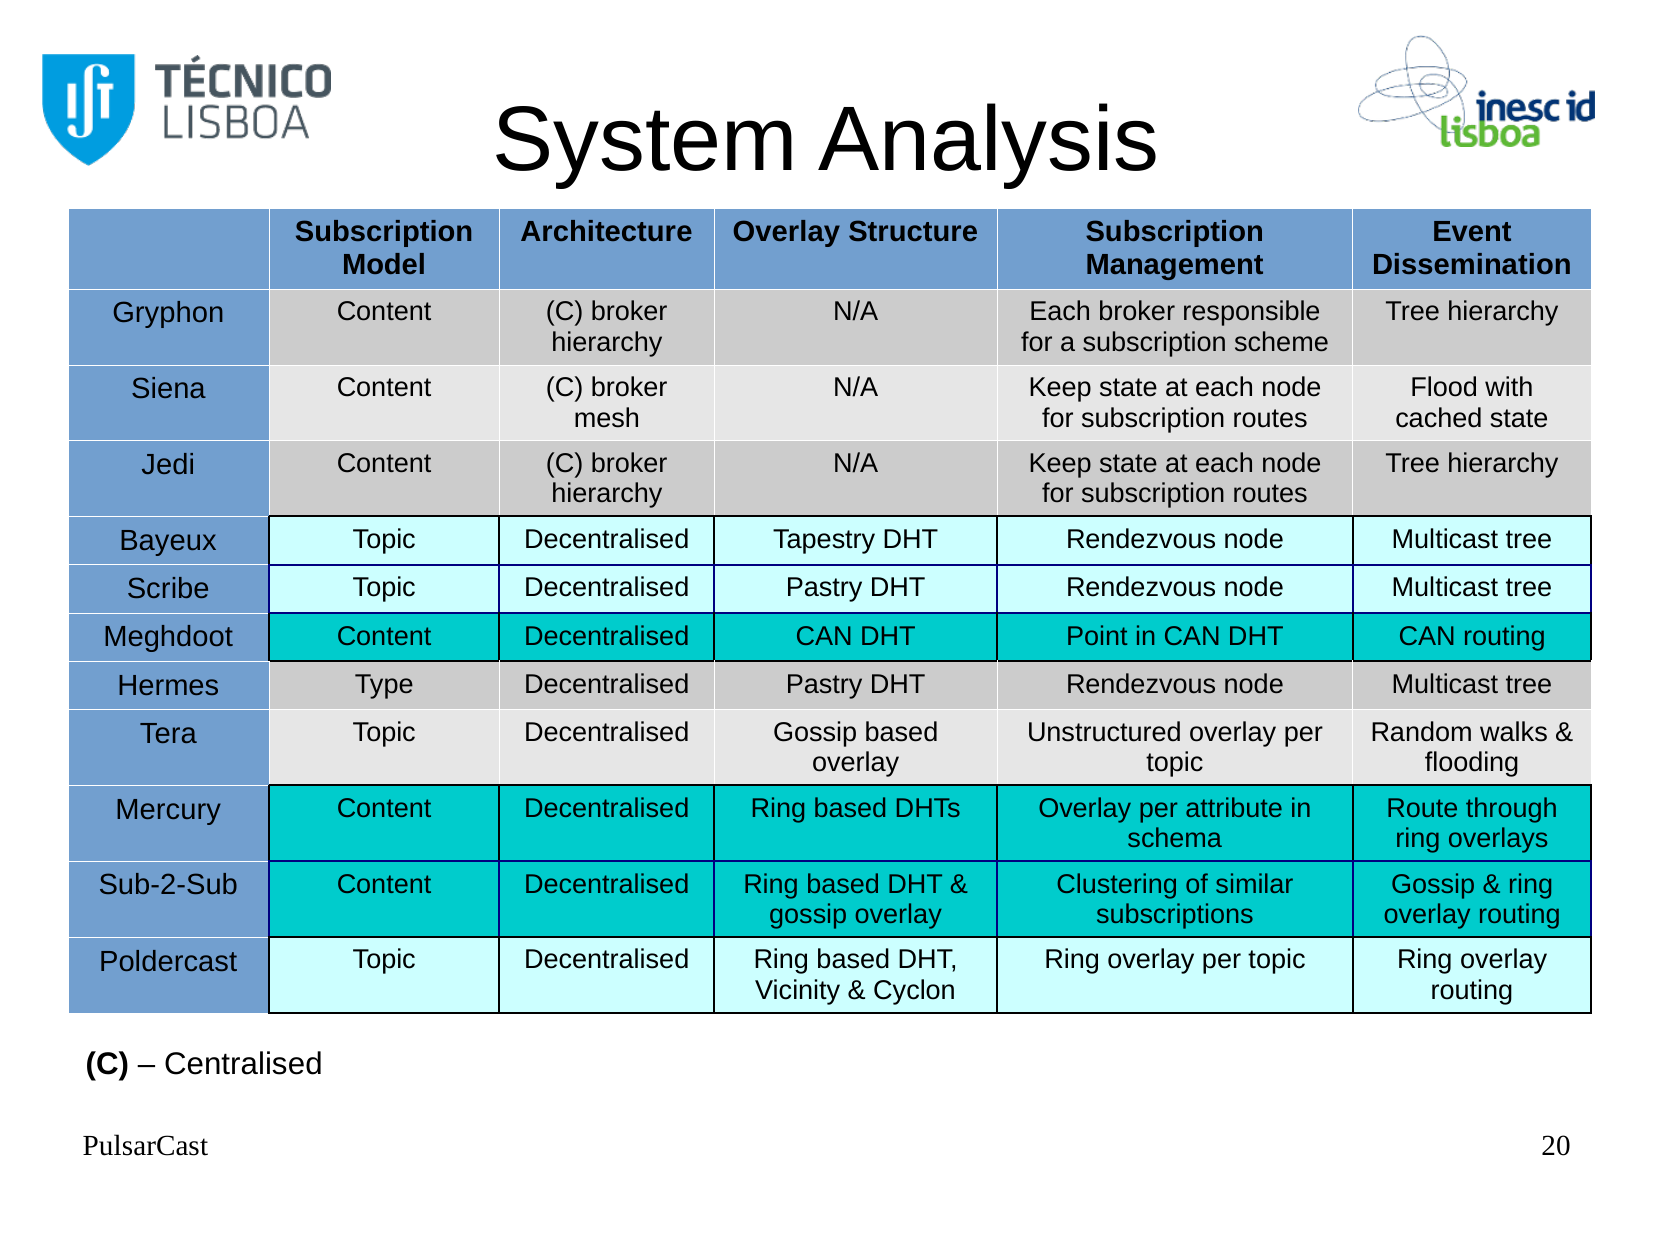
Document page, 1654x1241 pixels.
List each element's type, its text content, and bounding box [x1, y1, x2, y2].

table_cell Content [270, 441, 499, 515]
table_cell (C) broker hierarchy [500, 441, 714, 515]
table_cell Topic [270, 938, 498, 1012]
table_cell Poldercast [69, 938, 268, 1013]
table_cell Scribe [69, 565, 268, 613]
table_cell Each broker responsible for a subscription scheme [998, 290, 1352, 365]
table_cell Ring based DHTs [715, 786, 996, 860]
table_cell (C) broker hierarchy [500, 290, 714, 365]
table_cell Gryphon [69, 290, 269, 365]
table_cell Pastry DHT [715, 566, 996, 612]
table_cell Multicast tree [1353, 662, 1591, 709]
table_cell Decentralised [500, 710, 714, 784]
table_cell Rendezvous node [998, 517, 1352, 564]
table_header [69, 209, 269, 289]
table_cell Bayeux [69, 517, 268, 564]
picture [68, 83, 76, 118]
table_cell Rendezvous node [998, 566, 1352, 612]
table_cell CAN DHT [715, 614, 996, 660]
table_header Overlay Structure [715, 209, 997, 289]
table_cell Ring based DHT, Vicinity & Cyclon [715, 938, 996, 1012]
table_cell (C) broker mesh [500, 366, 714, 440]
table_cell Clustering of similar subscriptions [998, 862, 1352, 936]
table_cell Topic [270, 566, 498, 612]
table_cell Random walks & flooding [1353, 710, 1591, 784]
table_cell Point in CAN DHT [998, 614, 1352, 660]
table_cell Decentralised [500, 566, 713, 612]
table_cell Tree hierarchy [1353, 441, 1591, 515]
table_cell Type [270, 662, 499, 709]
table_header Subscription Management [998, 209, 1352, 289]
table_cell Ring overlay per topic [998, 938, 1352, 1012]
table_cell Keep state at each node for subscription routes [998, 441, 1352, 515]
table_cell Topic [270, 710, 499, 784]
picture [42, 106, 82, 166]
picture [1571, 35, 1595, 147]
table_header Architecture [500, 209, 714, 289]
table_cell Multicast tree [1354, 517, 1590, 564]
table_cell Tree hierarchy [1353, 290, 1591, 365]
table_cell Unstructured overlay per topic [998, 710, 1352, 784]
table_cell Topic [270, 517, 498, 564]
table_cell N/A [715, 290, 997, 365]
table_cell Tera [69, 710, 269, 785]
table_cell Sub-2-Sub [69, 862, 268, 937]
table_cell Decentralised [500, 614, 713, 660]
table_cell Decentralised [500, 938, 713, 1012]
table_cell Gossip & ring overlay routing [1354, 862, 1590, 936]
table_cell Content [270, 290, 499, 365]
table_cell Gossip based overlay [715, 710, 997, 784]
table_header Subscription Model [270, 209, 499, 289]
table_header Event Dissemination [1353, 209, 1591, 289]
table_cell CAN routing [1354, 614, 1590, 660]
table_cell Keep state at each node for subscription routes [998, 366, 1352, 440]
table_cell Decentralised [500, 662, 714, 709]
table_cell Flood with cached state [1353, 366, 1591, 440]
table_cell Ring overlay routing [1354, 938, 1590, 1012]
picture [68, 125, 82, 138]
table_cell Tapestry DHT [715, 517, 996, 564]
table_cell Rendezvous node [998, 662, 1352, 709]
table_cell Overlay per attribute in schema [998, 786, 1352, 860]
table_cell Multicast tree [1354, 566, 1590, 612]
table_cell Content [270, 786, 498, 860]
table_cell Content [270, 366, 499, 440]
table_cell Ring based DHT & gossip overlay [715, 862, 996, 936]
table_cell Decentralised [500, 517, 713, 564]
table_cell Route through ring overlays [1354, 786, 1590, 860]
table_cell Decentralised [500, 862, 713, 936]
title System Analysis [82, 23, 1571, 208]
text_box (C) – Centralised [70, 1039, 1571, 1133]
table_cell Meghdoot [69, 614, 268, 661]
table_cell Hermes [69, 662, 269, 709]
table_cell N/A [715, 441, 997, 515]
table_cell Content [270, 614, 498, 660]
table_cell N/A [715, 366, 997, 440]
table_cell Mercury [69, 786, 268, 861]
table_cell Pastry DHT [715, 662, 997, 709]
table_cell Siena [69, 366, 269, 440]
table_cell Content [270, 862, 498, 936]
table_cell Decentralised [500, 786, 713, 860]
table_cell Jedi [69, 441, 269, 516]
